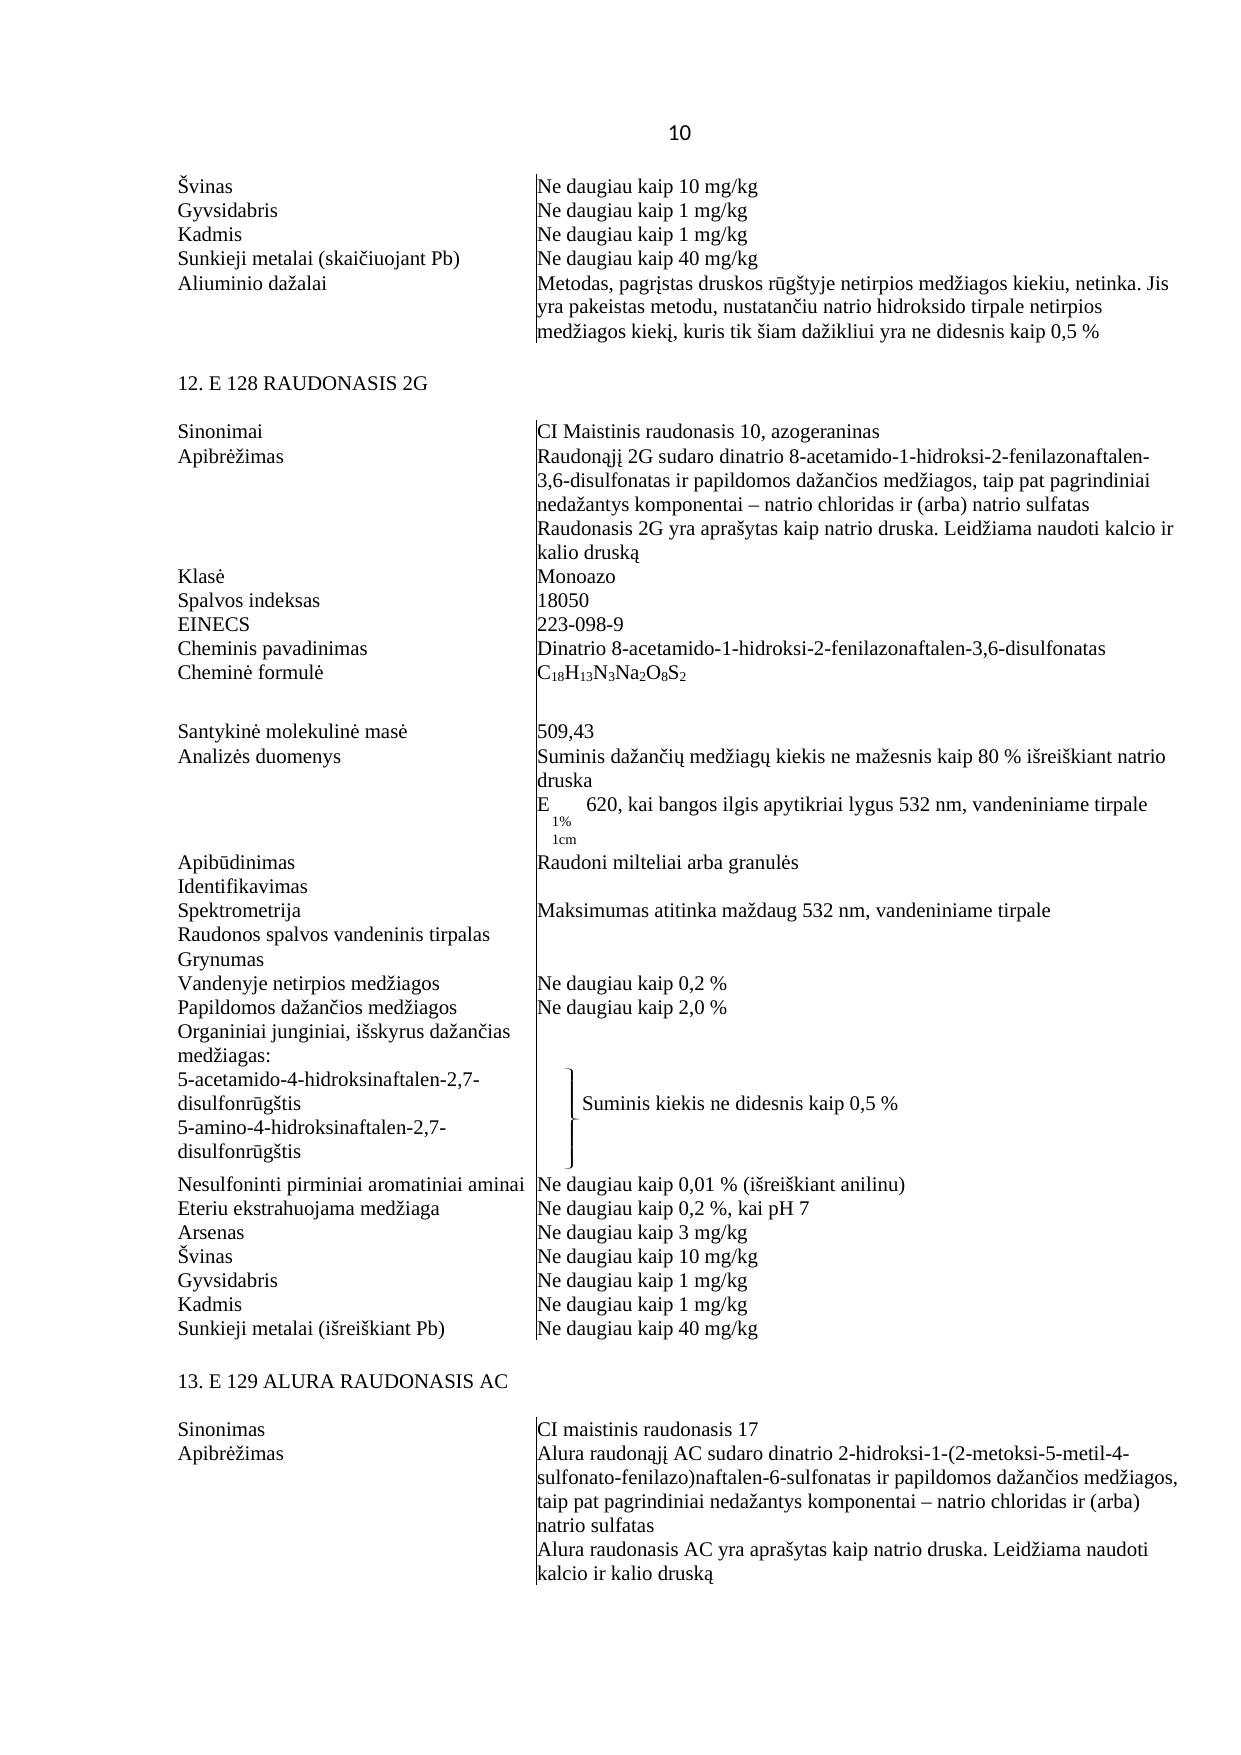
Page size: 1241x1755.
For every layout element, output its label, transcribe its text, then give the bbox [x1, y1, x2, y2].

table_cell Ne daugiau kaip 0,2 % [537, 971, 1181, 994]
table_cell 223-098-9 [537, 612, 1181, 636]
table_cell Sunkieji metalai (išreiškiant Pb) [177, 1316, 536, 1340]
table_cell Ne daugiau kaip 10 mg/kg [537, 174, 1181, 198]
table_cell Eteriu ekstrahuojama medžiaga [177, 1196, 536, 1219]
table_cell Ne daugiau kaip 2,0 % [537, 995, 1181, 1019]
table_cell Ne daugiau kaip 1 mg/kg [537, 222, 1181, 246]
table_cell 509,43 [537, 720, 1181, 743]
table_cell Raudonos spalvos vandeninis tirpalas [177, 923, 536, 946]
table_cell Organiniai junginiai, išskyrus dažančias medžiagas: [177, 1019, 536, 1067]
table_cell Analizės duomenys [177, 744, 536, 850]
table_cell [537, 1019, 1181, 1067]
table_cell 18050 [537, 588, 1181, 612]
table_cell Ne daugiau kaip 3 mg/kg [537, 1220, 1181, 1244]
table_cell Ne daugiau kaip 0,01 % (išreiškiant anilinu) [537, 1171, 1181, 1196]
table_cell Klasė [177, 564, 536, 588]
table_cell Santykinė molekulinė masė [177, 720, 536, 743]
table_cell [537, 923, 1181, 946]
table_cell Sinonimai [177, 420, 536, 443]
table_cell Raudoni milteliai arba granulės [537, 850, 1181, 874]
table_cell Kadmis [177, 222, 536, 246]
table_cell CI maistinis raudonasis 17 [537, 1417, 1181, 1441]
table_cell C18H13N3Na2O8S2 [537, 660, 1181, 719]
table_cell Ne daugiau kaip 1 mg/kg [537, 198, 1181, 222]
table_cell Cheminis pavadinimas [177, 636, 536, 660]
table_cell Švinas [177, 174, 536, 198]
table_cell Cheminė formulė [177, 660, 536, 719]
table_cell 5-acetamido-4-hidroksinaftalen-2,7-disulfonrūgštis [177, 1067, 536, 1115]
table_cell Sinonimas [177, 1417, 536, 1441]
table_cell Apibrėžimas [177, 1441, 536, 1585]
table_cell Ne daugiau kaip 10 mg/kg [537, 1244, 1181, 1268]
table_cell Metodas, pagrįstas druskos rūgštyje netirpios medžiagos kiekiu, netinka. Jis yra pakeistas metodu, nustatančiu natrio hidroksido tirpale netirpios medžiagos kiekį, kuris tik šiam dažikliui yra ne didesnis kaip 0,5 % [537, 270, 1181, 343]
table_cell Grynumas [177, 946, 536, 971]
table_cell [537, 1067, 582, 1171]
table_cell Raudonąjį 2G sudaro dinatrio 8-acetamido-1-hidroksi-2-fenilazonaftalen-3,6-disulfonatas ir papildomos dažančios medžiagos, taip pat pagrindiniai nedažantys komponentai – natrio chloridas ir (arba) natrio sulfatas Raudonasis 2G yra aprašytas kaip natrio druska. Leidžiama naudoti kalcio ir kalio druską [537, 444, 1181, 564]
table_cell EINECS [177, 612, 536, 636]
table_cell Apibrėžimas [177, 444, 536, 564]
table_cell Suminis kiekis ne didesnis kaip 0,5 % [582, 1067, 1181, 1171]
table_cell Sunkieji metalai (skaičiuojant Pb) [177, 246, 536, 270]
table_header 12. E 128 RAUDONASIS 2G [177, 371, 1181, 419]
table_cell Apibūdinimas [177, 850, 536, 874]
table_cell Ne daugiau kaip 1 mg/kg [537, 1292, 1181, 1316]
table_cell Monoazo [537, 564, 1181, 588]
table_cell Ne daugiau kaip 0,2 %, kai pH 7 [537, 1196, 1181, 1219]
table_cell Nesulfoninti pirminiai aromatiniai aminai [177, 1171, 536, 1196]
table_cell Gyvsidabris [177, 1268, 536, 1292]
table_cell Ne daugiau kaip 40 mg/kg [537, 1316, 1181, 1340]
table_cell Alura raudonąjį AC sudaro dinatrio 2-hidroksi-1-(2-metoksi-5-metil-4-sulfonato-fenilazo)naftalen-6-sulfonatas ir papildomos dažančios medžiagos, taip pat pagrindiniai nedažantys komponentai – natrio chloridas ir (arba) natrio sulfatas Alura raudonasis AC yra aprašytas kaip natrio druska. Leidžiama naudoti kalcio ir kalio druską [537, 1441, 1181, 1585]
table_cell Gyvsidabris [177, 198, 536, 222]
table_cell Maksimumas atitinka maždaug 532 nm, vandeniniame tirpale [537, 898, 1181, 922]
table_cell 5-amino-4-hidroksinaftalen-2,7-disulfonrūgštis [177, 1115, 536, 1171]
table_cell [537, 874, 1181, 898]
table_cell Papildomos dažančios medžiagos [177, 995, 536, 1019]
table_cell Dinatrio 8-acetamido-1-hidroksi-2-fenilazonaftalen-3,6-disulfonatas [537, 636, 1181, 660]
table_cell Kadmis [177, 1292, 536, 1316]
table_cell Aliuminio dažalai [177, 270, 536, 343]
table_cell Spalvos indeksas [177, 588, 536, 612]
table_cell Švinas [177, 1244, 536, 1268]
table_cell Identifikavimas [177, 874, 536, 898]
table_cell [537, 946, 1181, 971]
table_cell Ne daugiau kaip 40 mg/kg [537, 246, 1181, 270]
table_cell Ne daugiau kaip 1 mg/kg [537, 1268, 1181, 1292]
table_cell E 620, kai bangos ilgis apytikriai lygus 532 nm, vandeniniame tirpale [537, 792, 1181, 850]
table_cell Arsenas [177, 1220, 536, 1244]
table_header 13. E 129 ALURA RAUDONASIS AC [177, 1369, 1181, 1417]
table_cell Suminis dažančių medžiagų kiekis ne mažesnis kaip 80 % išreiškiant natrio druska [537, 744, 1181, 792]
table_cell CI Maistinis raudonasis 10, azogeraninas [537, 420, 1181, 443]
table_cell Vandenyje netirpios medžiagos [177, 971, 536, 994]
table_cell Spektrometrija [177, 898, 536, 922]
